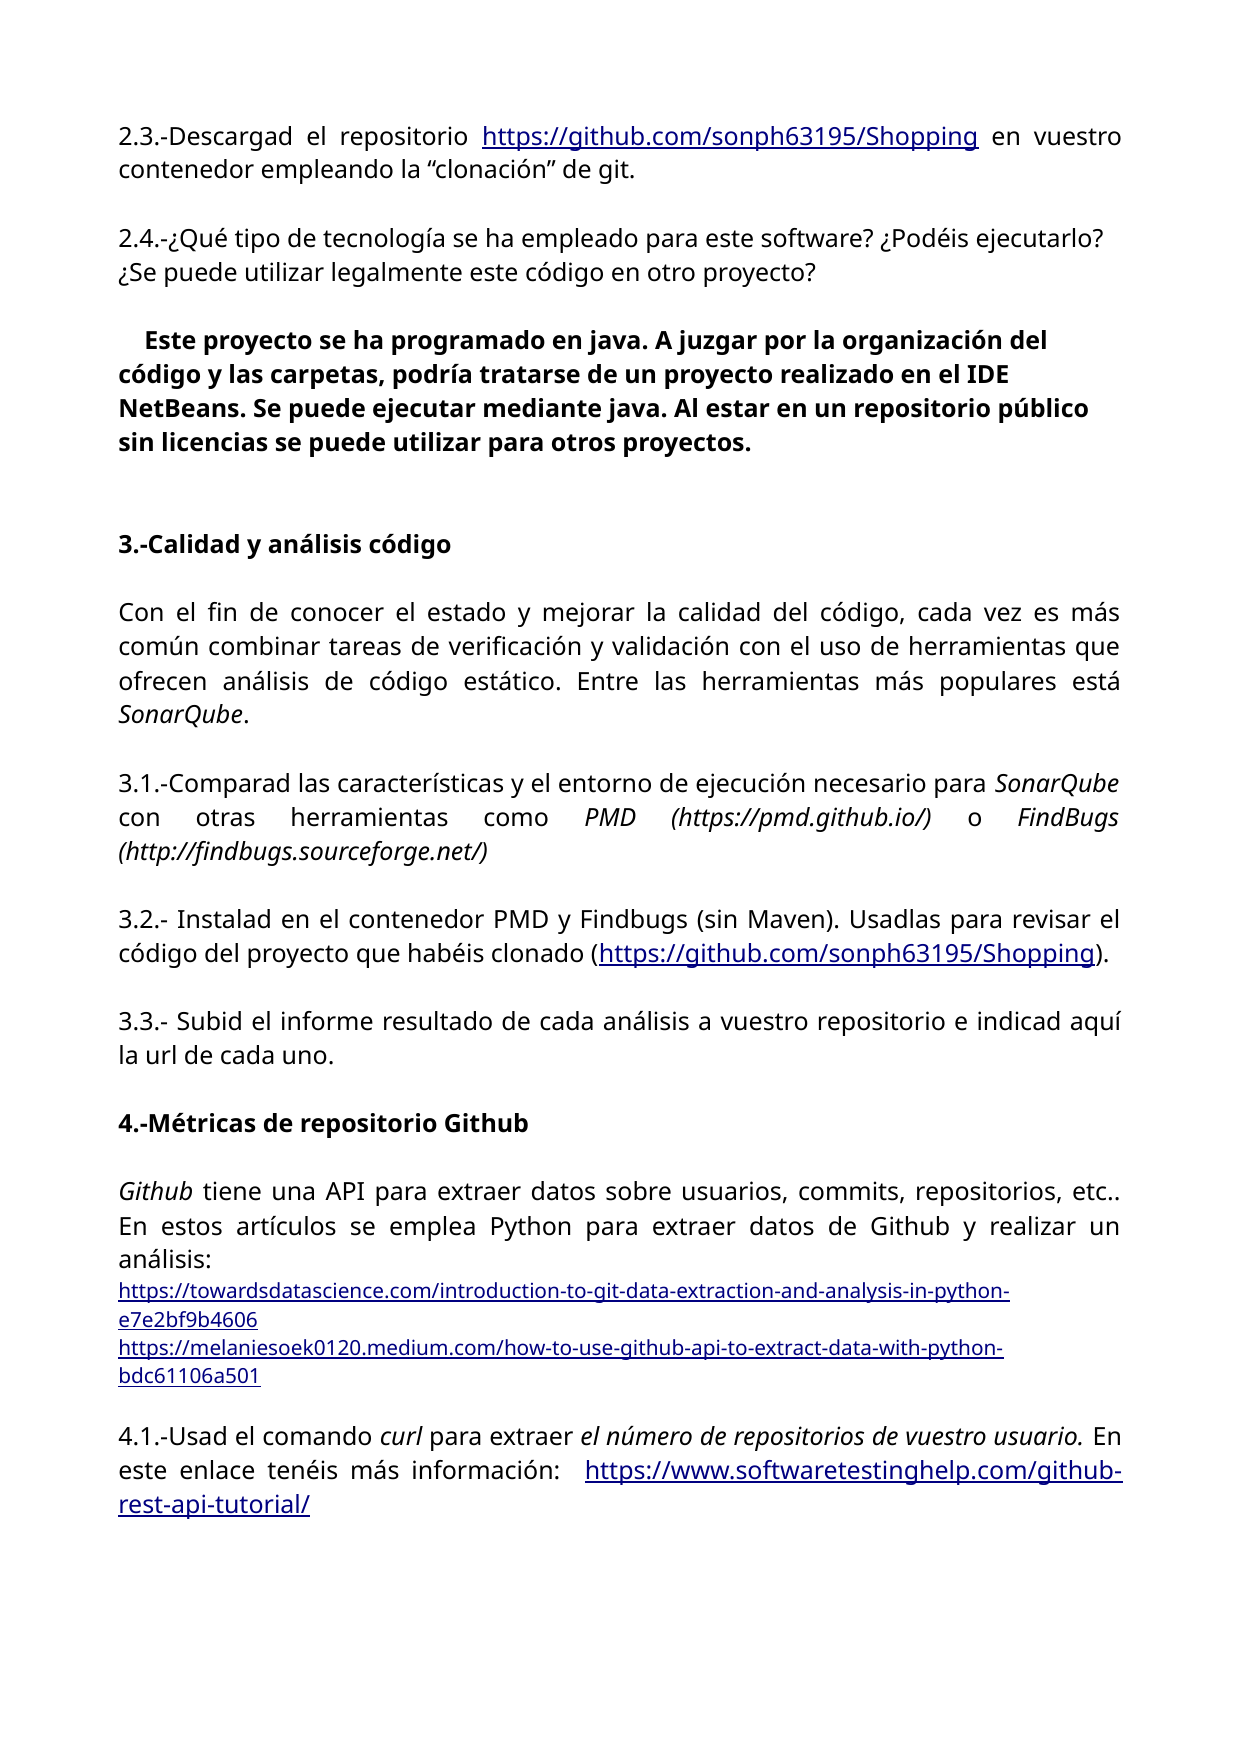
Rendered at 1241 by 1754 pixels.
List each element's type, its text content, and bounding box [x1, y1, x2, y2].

text 4.-Métricas de repositorio Github [118, 1106, 1122, 1140]
text https://towardsdatascience.com/introduction-to-git-data-extraction-and-analysis-in-python-e7e2bf9b4606 [118, 1276, 1122, 1333]
text 3.2.- Instalad en el contenedor PMD y Findbugs (sin Maven). Usadlas para revisar el código del proyecto que habéis clonado (https://github.com/sonph63195/Shopping). [118, 902, 1122, 970]
text Este proyecto se ha programado en java. A juzgar por la organización del código y las carpetas, podría tratarse de un proyecto realizado en el IDE NetBeans. Se puede ejecutar mediante java. Al estar en un repositorio público sin licencias se puede utilizar para otros proyectos. [118, 322, 1122, 459]
text https://melaniesoek0120.medium.com/how-to-use-github-api-to-extract-data-with-python-bdc61106a501 [118, 1333, 1122, 1390]
text 4.1.-Usad el comando curl para extraer el número de repositorios de vuestro usuario. En este enlace tenéis más información: https://www.softwaretestinghelp.com/github-rest-api-tutorial/ [118, 1418, 1122, 1521]
text 3.1.-Comparad las características y el entorno de ejecución necesario para SonarQube con otras herramientas como PMD (https://pmd.github.io/) o FindBugs (http://findbugs.sourceforge.net/) [118, 765, 1122, 867]
text Con el fin de conocer el estado y mejorar la calidad del código, cada vez es más común combinar tareas de verificación y validación con el uso de herramientas que ofrecen análisis de código estático. Entre las herramientas más populares está SonarQube. [118, 595, 1122, 731]
text 2.4.-¿Qué tipo de tecnología se ha empleado para este software? ¿Podéis ejecutarlo? ¿Se puede utilizar legalmente este código en otro proyecto? [118, 220, 1122, 288]
text 3.3.- Subid el informe resultado de cada análisis a vuestro repositorio e indicad aquí la url de cada uno. [118, 1004, 1122, 1072]
text 2.3.-Descargad el repositorio https://github.com/sonph63195/Shopping en vuestro contenedor empleando la “clonación” de git. [118, 118, 1122, 186]
text 3.-Calidad y análisis código [118, 527, 1122, 561]
text Github tiene una API para extraer datos sobre usuarios, commits, repositorios, etc.. En estos artículos se emplea Python para extraer datos de Github y realizar un análisis: [118, 1174, 1122, 1276]
